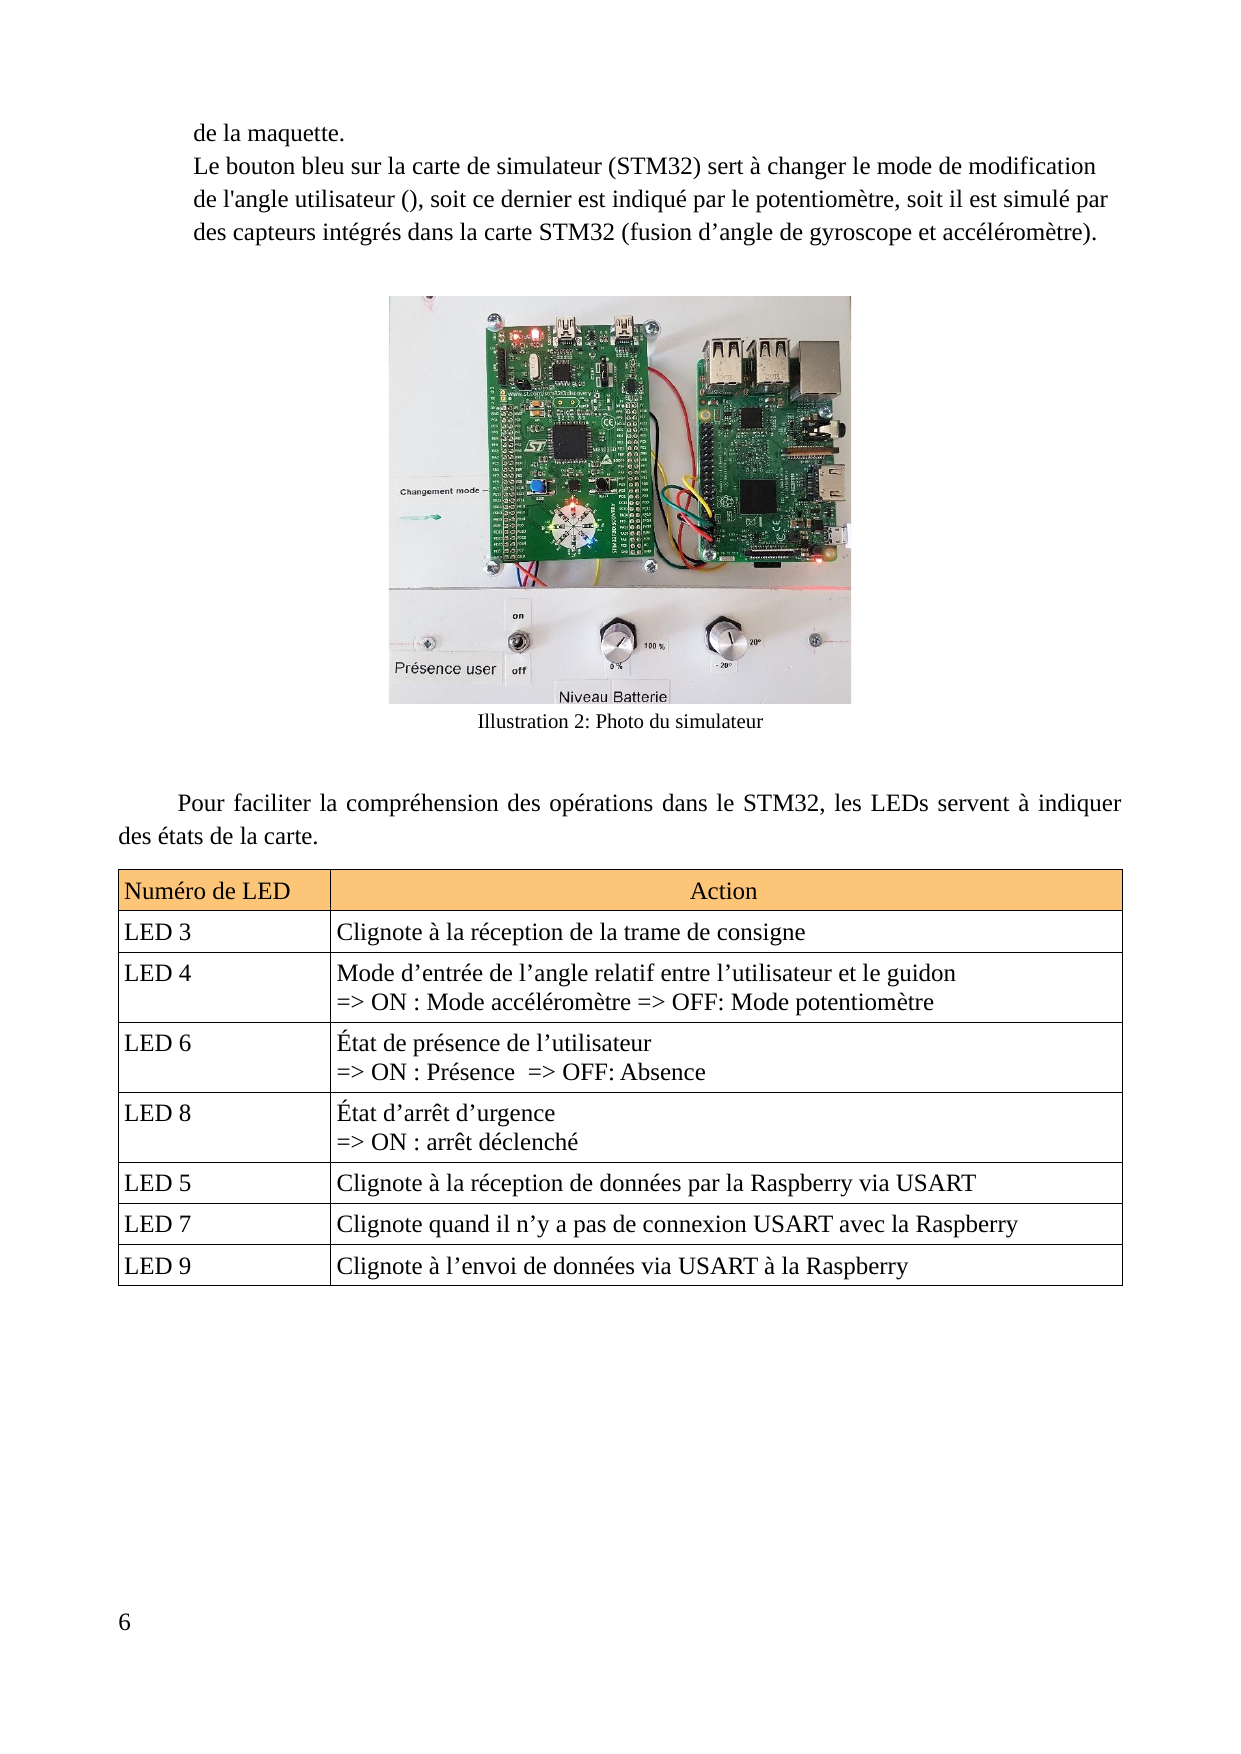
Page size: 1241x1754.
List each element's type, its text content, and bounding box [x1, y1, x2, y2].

table_cell Clignote à la réception de données par la Raspberry via USART [331, 1163, 1122, 1203]
table_header Numéro de LED [119, 870, 330, 910]
table_cell LED 3 [119, 911, 330, 952]
table_cell Mode d’entrée de l’angle relatif entre l’utilisateur et le guidon => ON : Mode accéléromètre => OFF: Mode potentiomètre [331, 953, 1122, 1022]
table_cell Clignote quand il n’y a pas de connexion USART avec la Raspberry [331, 1204, 1122, 1244]
text Illustration 2: Photo du simulateur [389, 704, 851, 733]
list de la maquette. Le bouton bleu sur la carte de simulateur (STM32) sert à changer le mode de modification de l'angle utilisateur (), soit ce dernier est indiqué par le potentiomètre, soit il est simulé par des capteurs intégrés dans la carte STM32 (fusion d’angle de gyroscope et accéléromètre). [156, 118, 1122, 246]
table_cell État d’arrêt d’urgence => ON : arrêt déclenché [331, 1093, 1122, 1162]
table_cell LED 9 [119, 1245, 330, 1285]
table_cell LED 5 [119, 1163, 330, 1203]
table_cell LED 8 [119, 1093, 330, 1162]
text Pour faciliter la compréhension des opérations dans le STM32, les LEDs servent à indiquer des états de la carte. [118, 788, 1122, 850]
table_cell Clignote à l’envoi de données via USART à la Raspberry [331, 1245, 1122, 1285]
table_cell État de présence de l’utilisateur => ON : Présence => OFF: Absence [331, 1023, 1122, 1092]
table_cell LED 7 [119, 1204, 330, 1244]
table_cell LED 4 [119, 953, 330, 1022]
table_header Action [331, 870, 1122, 910]
table_cell Clignote à la réception de la trame de consigne [331, 911, 1122, 952]
picture [388, 296, 852, 704]
table_cell LED 6 [119, 1023, 330, 1092]
